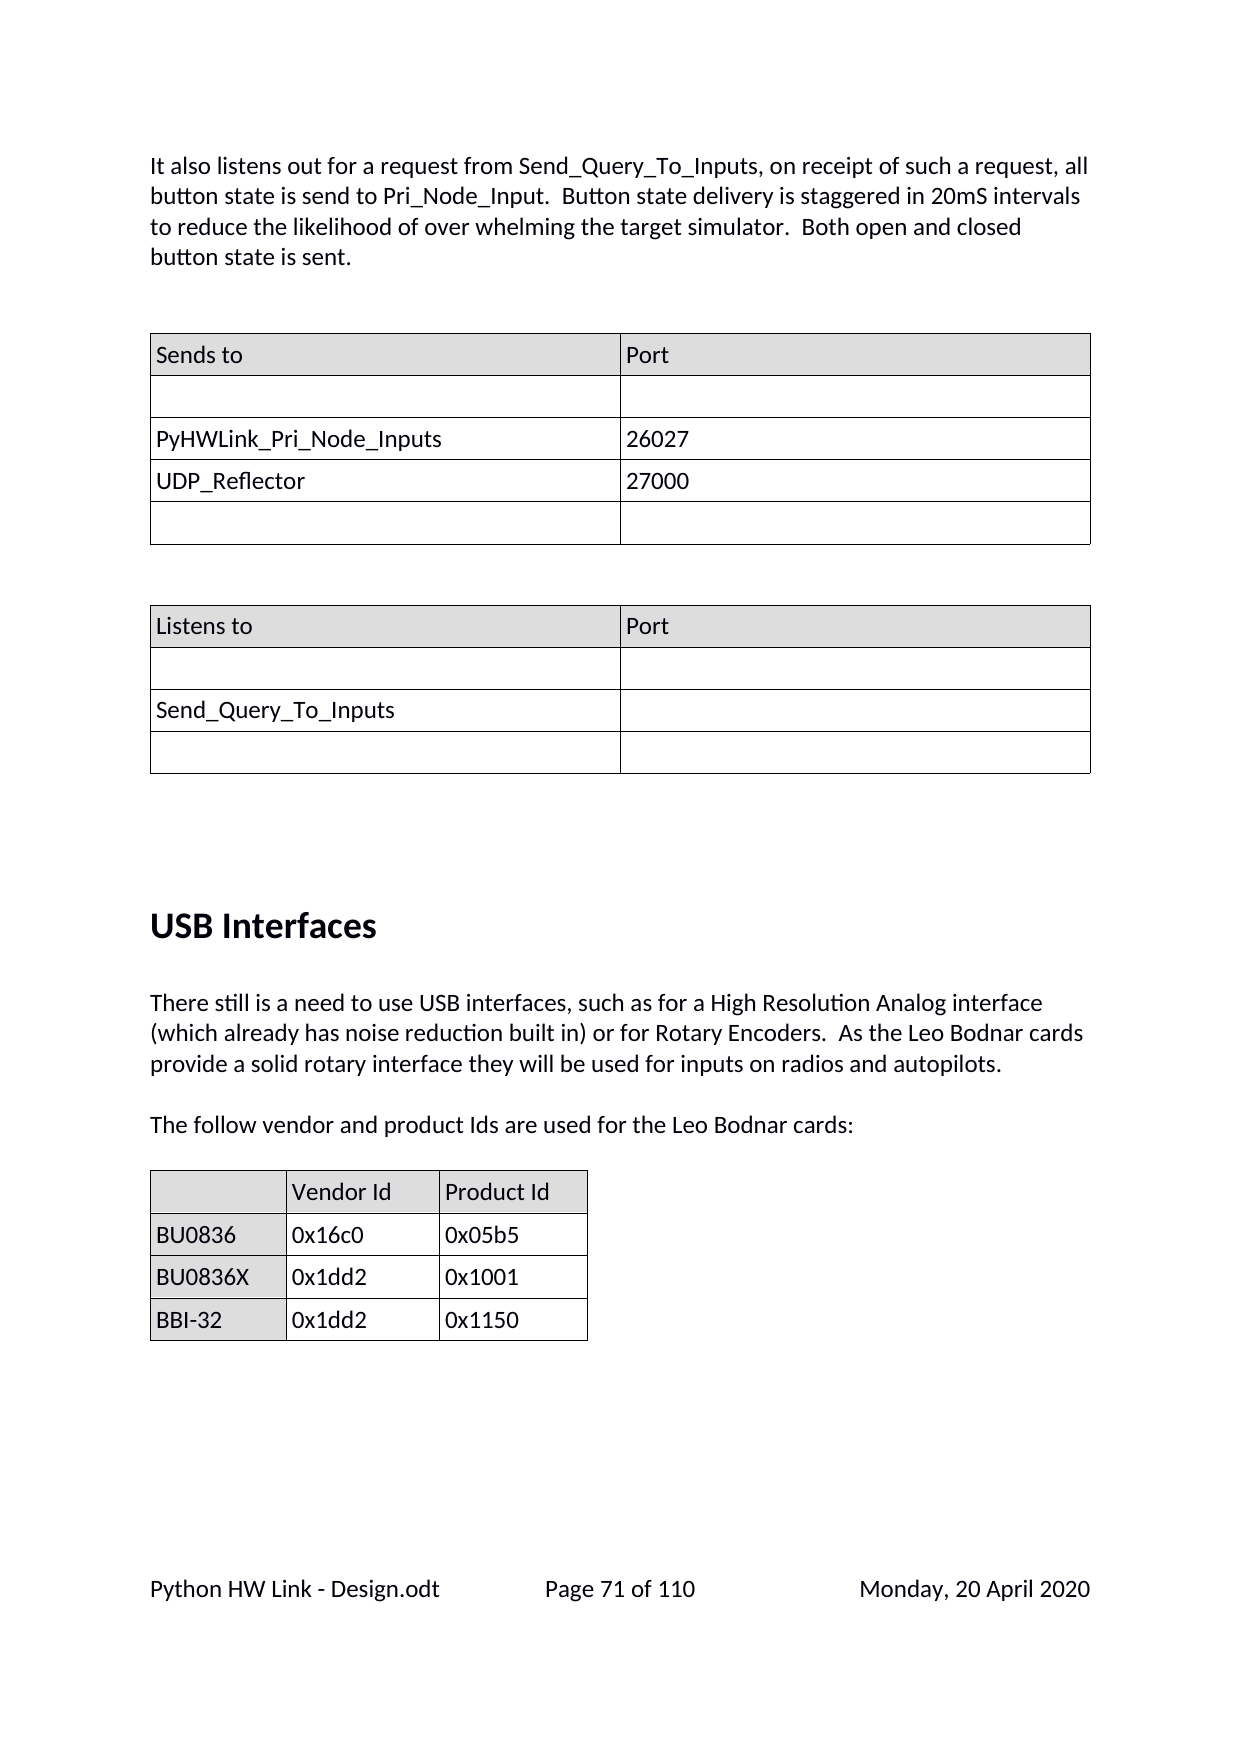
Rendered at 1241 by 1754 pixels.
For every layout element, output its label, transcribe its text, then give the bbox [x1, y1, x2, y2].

table_cell [621, 648, 1090, 689]
table_header Listens to [151, 606, 620, 647]
table_cell 0x1dd2 [287, 1256, 439, 1297]
table_cell 0x16c0 [287, 1214, 439, 1255]
table_header Sends to [151, 334, 620, 375]
table_cell BU0836X [151, 1256, 286, 1297]
table_cell 27000 [621, 460, 1090, 501]
table_header Port [621, 334, 1090, 375]
table_cell UDP_Reflector [151, 460, 620, 501]
table_cell [151, 376, 620, 417]
table_cell [151, 502, 620, 543]
table_cell 26027 [621, 418, 1090, 459]
table_cell 0x1dd2 [287, 1299, 439, 1340]
table_header [151, 1171, 286, 1212]
table_cell 0x05b5 [440, 1214, 587, 1255]
table_header Product Id [440, 1171, 587, 1212]
table_cell [151, 648, 620, 689]
table_cell [151, 732, 620, 773]
table_cell BBI-32 [151, 1299, 286, 1340]
table_cell 0x1150 [440, 1299, 587, 1340]
text There still is a need to use USB interfaces, such as for a High Resolution Analog interface (which already has noise reduction built in) or for Rotary Encoders. As the Leo Bodnar cards provide a solid rotary interface they will be used for inputs on radios and autopilots. [150, 987, 1090, 1078]
table_cell Send_Query_To_Inputs [151, 690, 620, 731]
text The follow vendor and product Ids are used for the Leo Bodnar cards: [150, 1109, 1090, 1139]
text It also listens out for a request from Send_Query_To_Inputs, on receipt of such a request, all button state is send to Pri_Node_Input. Button state delivery is staggered in 20mS intervals to reduce the likelihood of over whelming the target simulator. Both open and closed button state is sent. [150, 150, 1090, 272]
table_cell 0x1001 [440, 1256, 587, 1297]
table_cell BU0836 [151, 1214, 286, 1255]
table_header Port [621, 606, 1090, 647]
table_cell [621, 376, 1090, 417]
table_cell [621, 502, 1090, 543]
subtitle USB Interfaces [150, 902, 1090, 948]
table_cell [621, 732, 1090, 773]
table_cell PyHWLink_Pri_Node_Inputs [151, 418, 620, 459]
table_header Vendor Id [287, 1171, 439, 1212]
table_cell [621, 690, 1090, 731]
